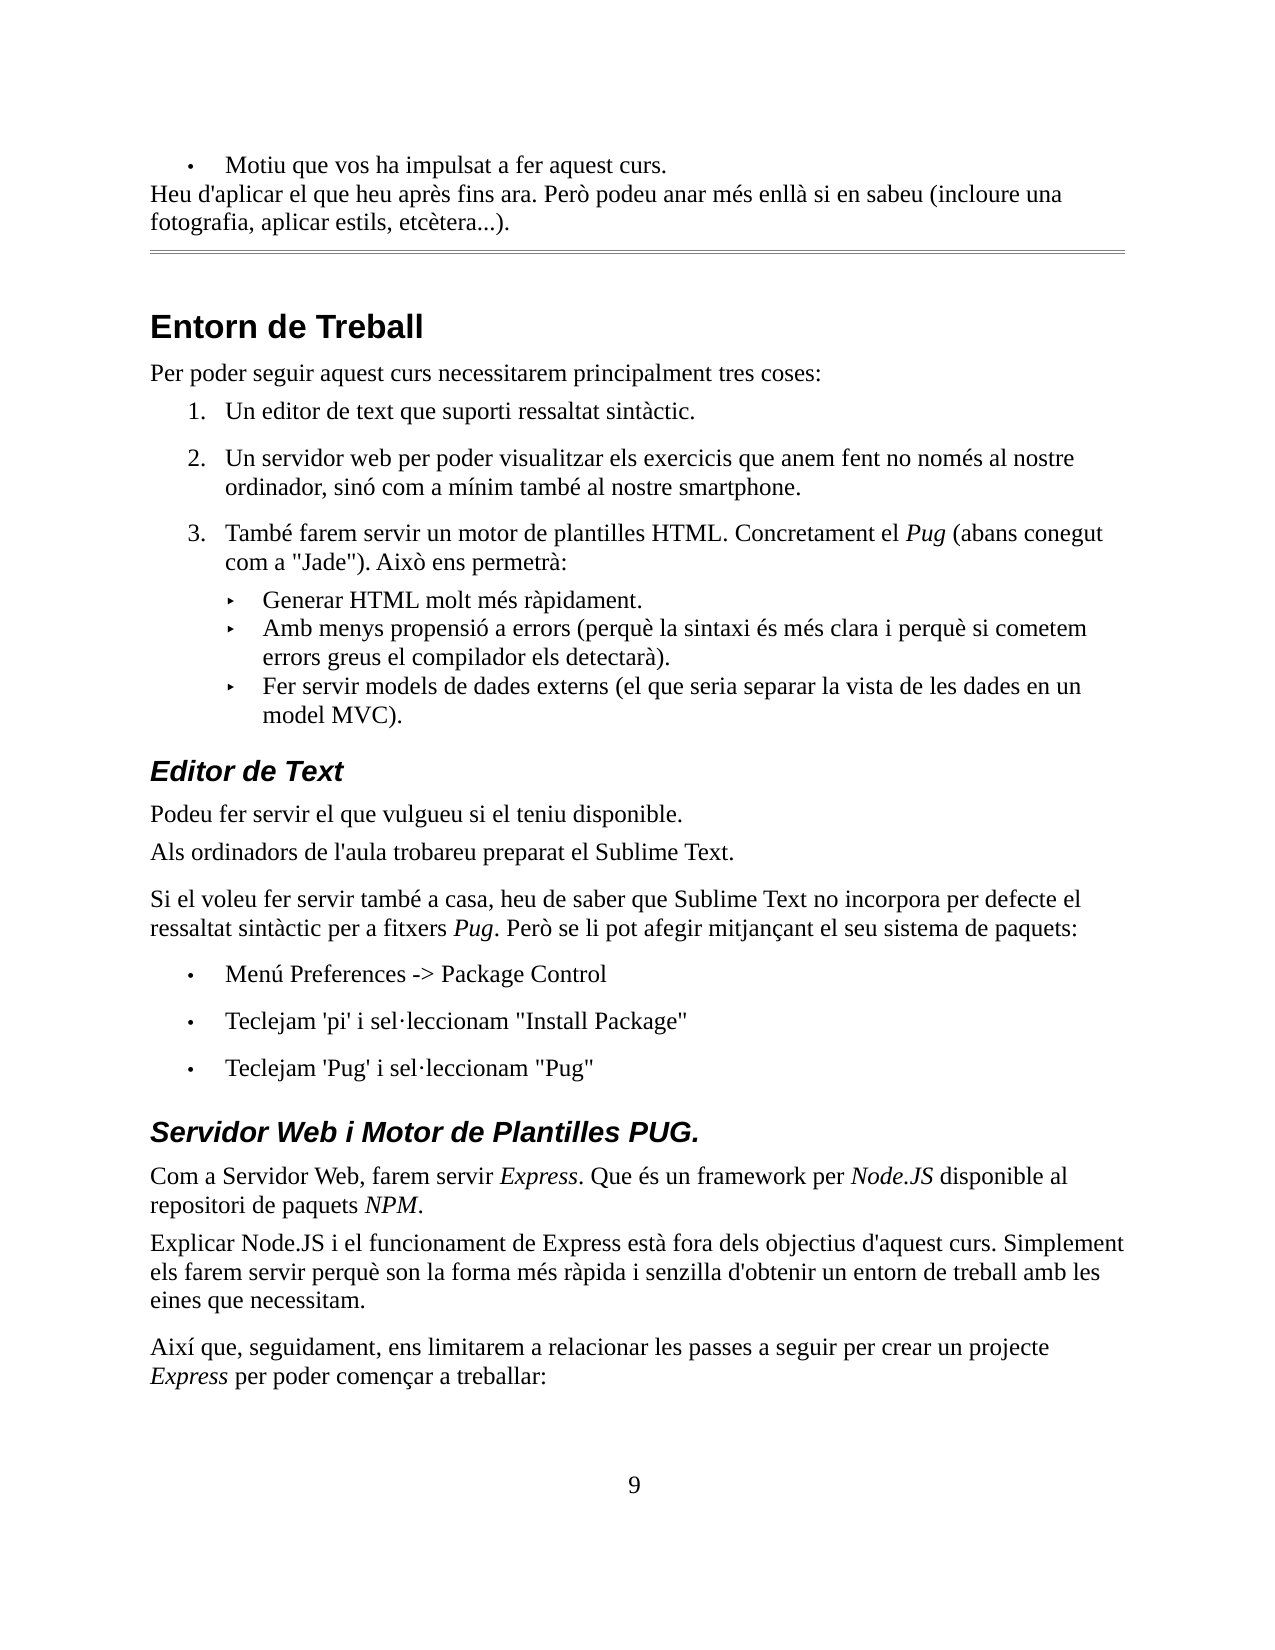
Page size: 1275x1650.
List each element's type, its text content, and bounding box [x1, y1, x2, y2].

list Un servidor web per poder visualitzar els exercicis que anem fent no només al nostre ordinador, sinó com a mínim també al nostre smartphone. [187, 443, 1125, 500]
list Menú Preferences -> Package Control [187, 959, 1125, 988]
subtitle Servidor Web i Motor de Plantilles PUG. [150, 1115, 1125, 1149]
text Per poder seguir aquest curs necessitarem principalment tres coses: [150, 358, 1125, 387]
list També farem servir un motor de plantilles HTML. Concretament el Pug (abans conegut com a "Jade"). Això ens permetrà: [187, 518, 1125, 576]
text Podeu fer servir el que vulgueu si el teniu disponible. [150, 799, 1125, 828]
text Heu d'aplicar el que heu après fins ara. Però podeu anar més enllà si en sabeu (incloure una fotografia, aplicar estils, etcètera...). [150, 179, 1125, 236]
list Fer servir models de dades externs (el que seria separar la vista de les dades en un model MVC). [225, 671, 1125, 728]
subtitle Editor de Text [150, 753, 1125, 787]
list Teclejam 'pi' i sel·leccionam "Install Package" [187, 1006, 1125, 1035]
text Explicar Node.JS i el funcionament de Express està fora dels objectius d'aquest curs. Simplement els farem servir perquè son la forma més ràpida i senzilla d'obtenir un entorn de treball amb les eines que necessitam. [150, 1228, 1125, 1314]
subtitle Entorn de Treball [150, 307, 1125, 346]
text Així que, seguidament, ens limitarem a relacionar les passes a seguir per crear un projecte Express per poder començar a treballar: [150, 1332, 1125, 1389]
list Teclejam 'Pug' i sel·leccionam "Pug" [187, 1053, 1125, 1081]
list Motiu que vos ha impulsat a fer aquest curs. [187, 150, 1125, 179]
text Si el voleu fer servir també a casa, heu de saber que Sublime Text no incorpora per defecte el ressaltat sintàctic per a fitxers Pug. Però se li pot afegir mitjançant el seu sistema de paquets: [150, 884, 1125, 941]
text Als ordinadors de l'aula trobareu preparat el Sublime Text. [150, 837, 1125, 866]
text Com a Servidor Web, farem servir Express. Que és un framework per Node.JS disponible al repositori de paquets NPM. [150, 1161, 1125, 1219]
list Un editor de text que suporti ressaltat sintàctic. [187, 396, 1125, 425]
list Generar HTML molt més ràpidament. [225, 585, 1125, 613]
list Amb menys propensió a errors (perquè la sintaxi és més clara i perquè si cometem errors greus el compilador els detectarà). [225, 613, 1125, 671]
